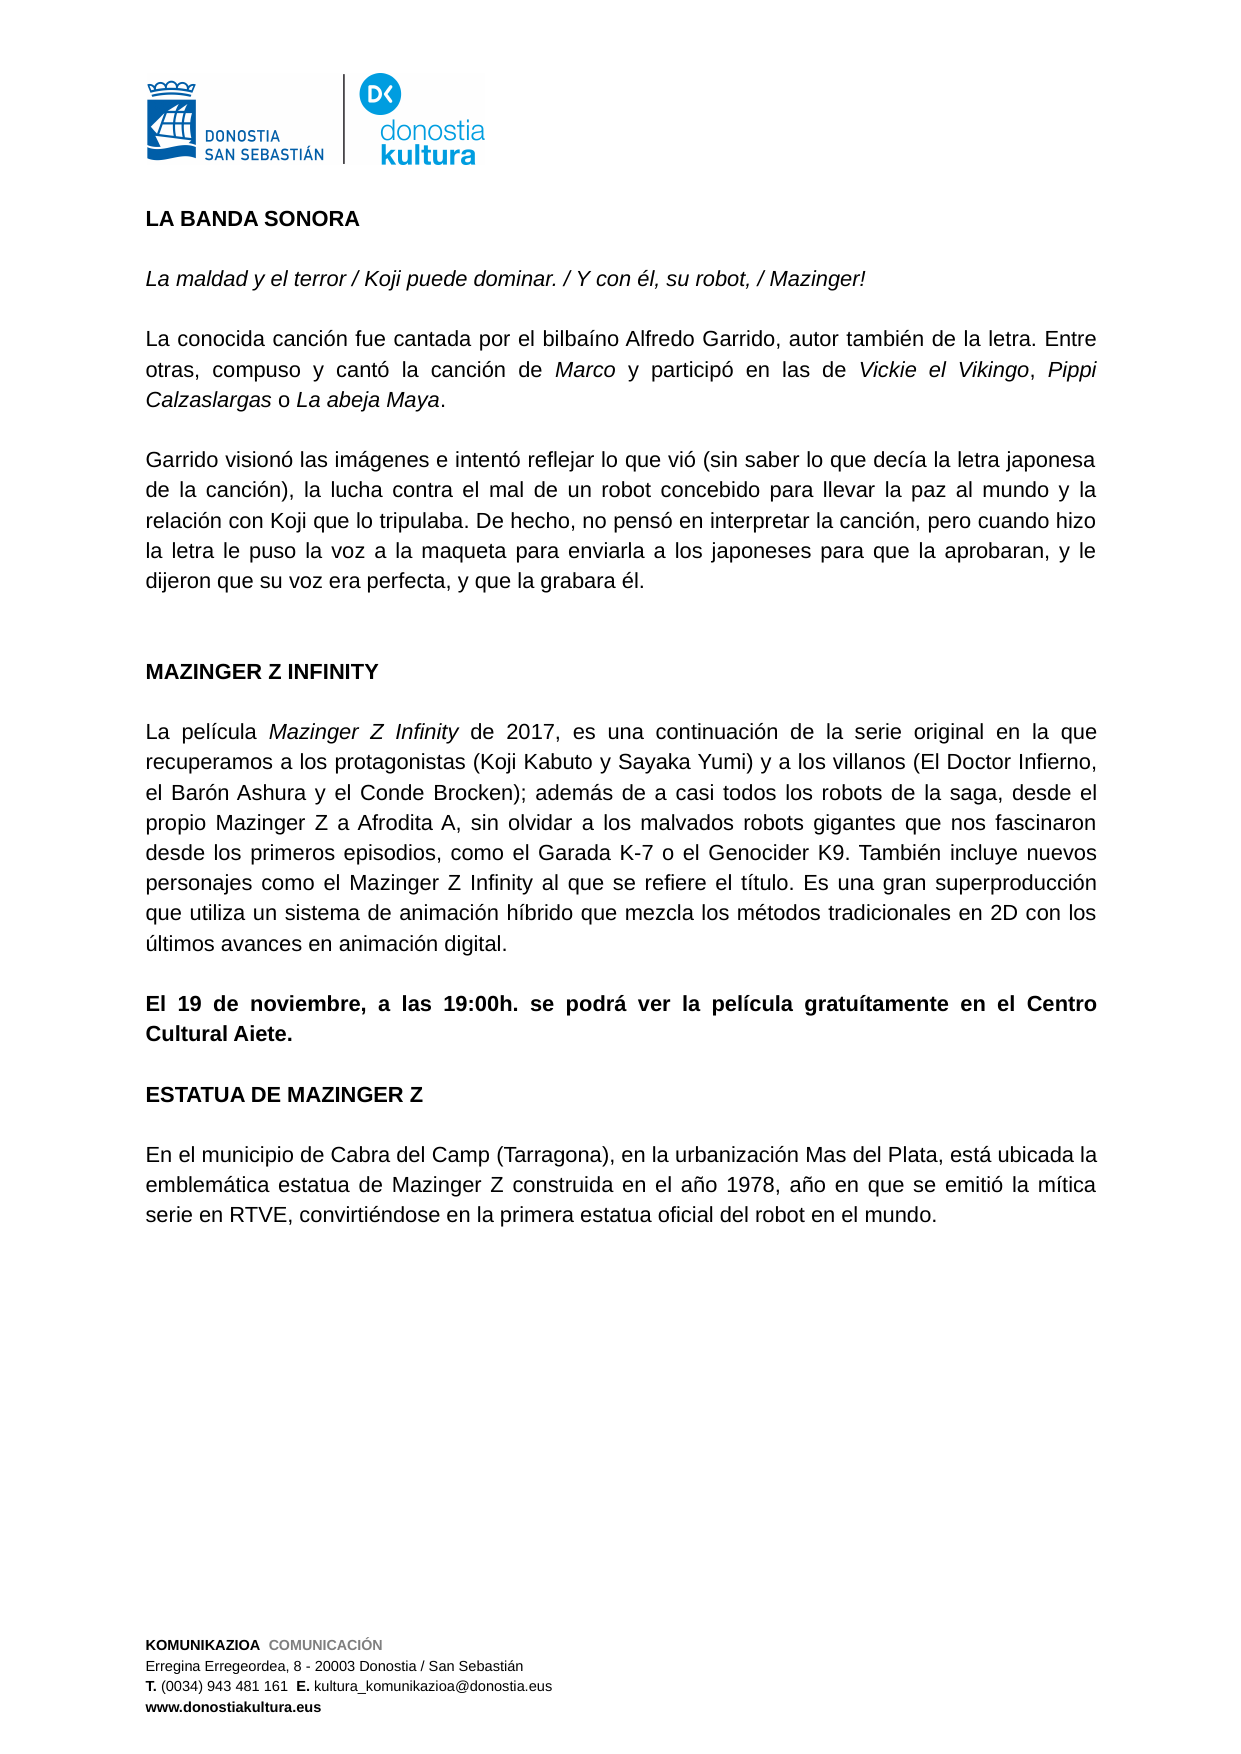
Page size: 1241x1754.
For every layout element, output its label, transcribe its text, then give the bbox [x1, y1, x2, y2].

text Garrido visionó las imágenes e intentó reflejar lo que vió (sin saber lo que decía la letra japonesa de la canción), la lucha contra el mal de un robot concebido para llevar la paz al mundo y la relación con Koji que lo tripulaba. De hecho, no pensó en interpretar la canción, pero cuando hizo la letra le puso la voz a la maqueta para enviarla a los japoneses para que la aprobaran, y le dijeron que su voz era perfecta, y que la grabara él. [145, 447, 1098, 593]
picture [147, 73, 485, 165]
text La película Mazinger Z Infinity de 2017, es una continuación de la serie original en la que recuperamos a los protagonistas (Koji Kabuto y Sayaka Yumi) y a los villanos (El Doctor Infierno, el Barón Ashura y el Conde Brocken); además de a casi todos los robots de la saga, desde el propio Mazinger Z a Afrodita A, sin olvidar a los malvados robots gigantes que nos fascinaron desde los primeros episodios, como el Garada K-7 o el Genocider K9. También incluye nuevos personajes como el Mazinger Z Infinity al que se refiere el título. Es una gran superproducción que utiliza un sistema de animación híbrido que mezcla los métodos tradicionales en 2D con los últimos avances en animación digital. [145, 719, 1098, 956]
text LA BANDA SONORA [145, 205, 1098, 231]
text La maldad y el terror / Koji puede dominar. / Y con él, su robot, / Mazinger! [145, 266, 1098, 291]
text En el municipio de Cabra del Camp (Tarragona), en la urbanización Mas del Plata, está ubicada la emblemática estatua de Mazinger Z construida en el año 1978, año en que se emitió la mítica serie en RTVE, convirtiéndose en la primera estatua oficial del robot en el mundo. [145, 1142, 1098, 1227]
text ESTATUA DE MAZINGER Z [145, 1081, 1098, 1107]
text MAZINGER Z INFINITY [145, 658, 1098, 684]
text La conocida canción fue cantada por el bilbaíno Alfredo Garrido, autor también de la letra. Entre otras, compuso y cantó la canción de Marco y participó en las de Vickie el Vikingo, Pippi Calzaslargas o La abeja Maya. [145, 326, 1098, 412]
picture [385, 86, 391, 102]
text El 19 de noviembre, a las 19:00h. se podrá ver la película gratuítamente en el Centro Cultural Aiete. [145, 991, 1098, 1046]
picture [369, 86, 381, 102]
